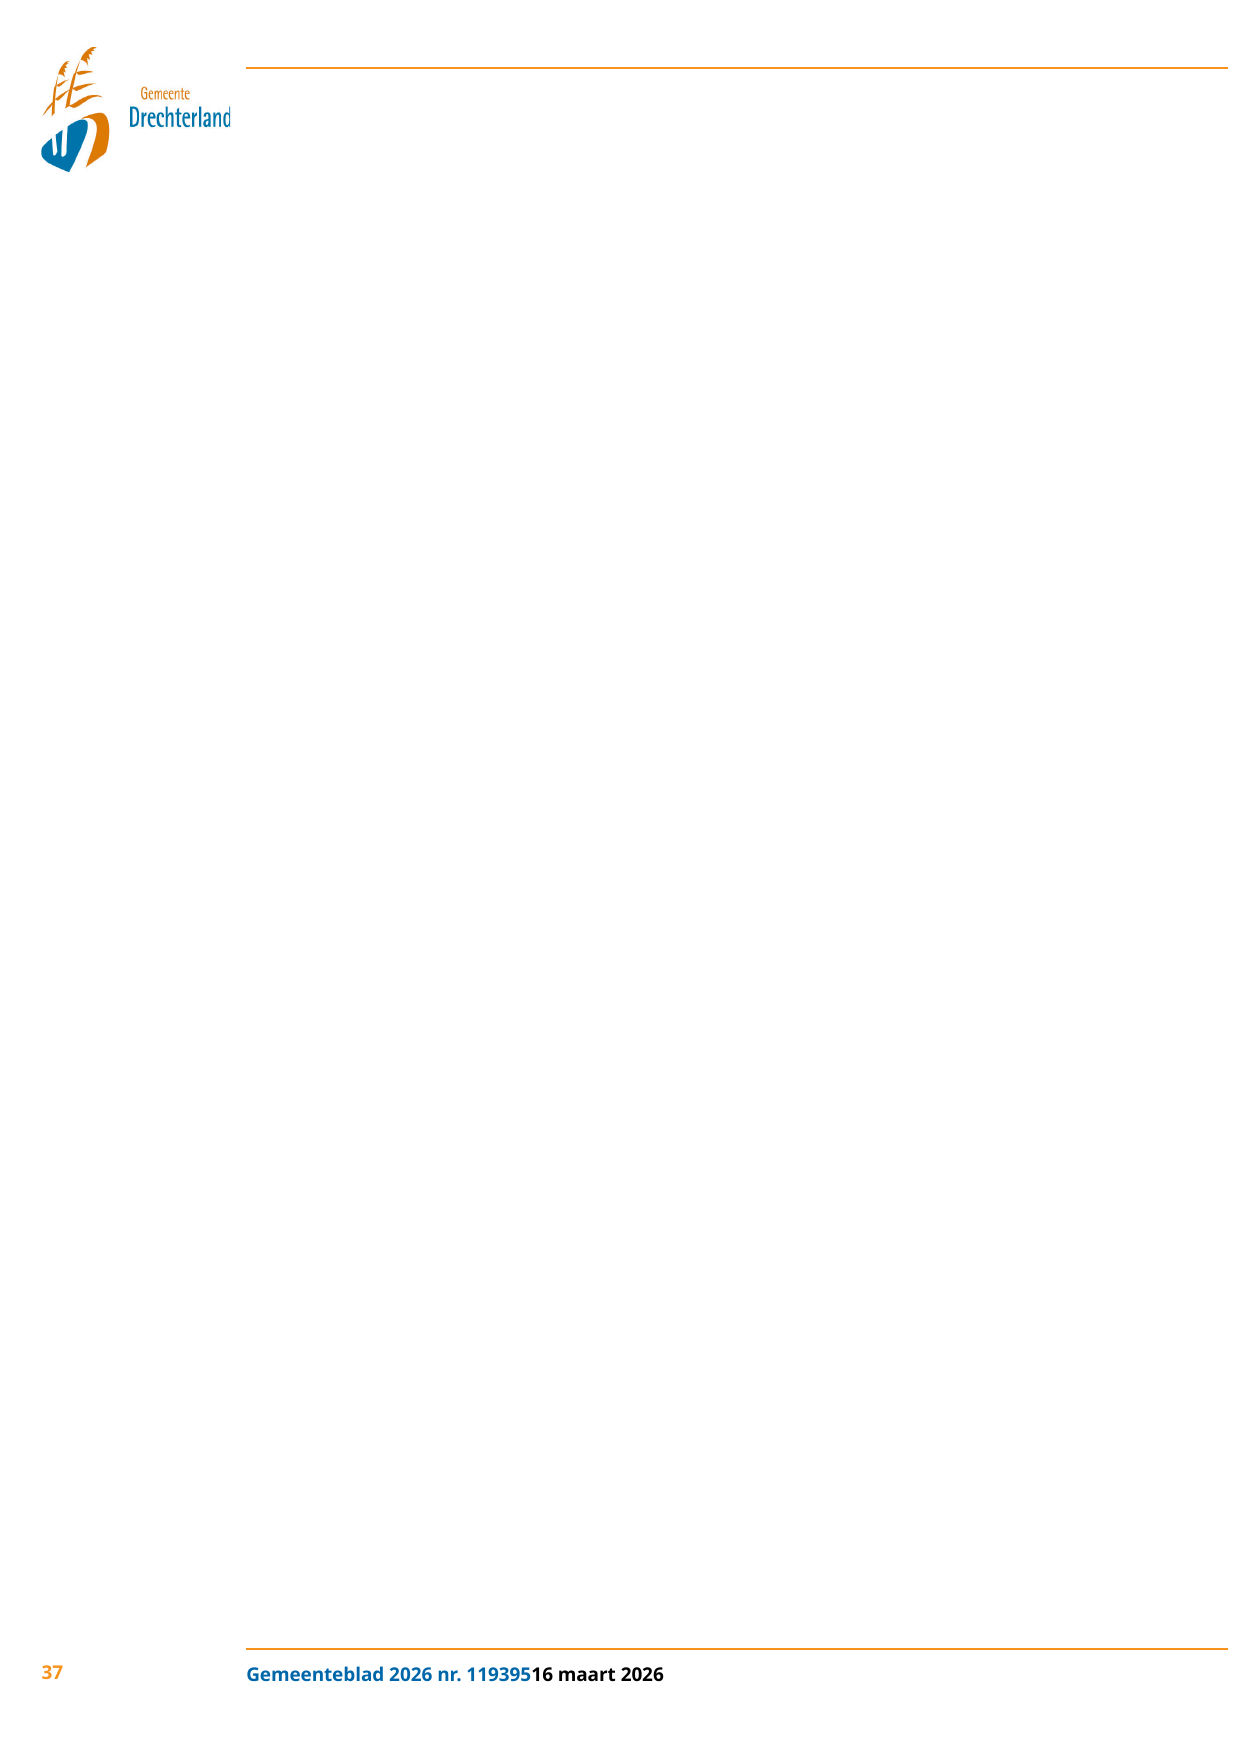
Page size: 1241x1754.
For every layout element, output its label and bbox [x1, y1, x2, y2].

picture [41, 47, 231, 172]
picture [41, 158, 64, 172]
picture [226, 115, 231, 124]
